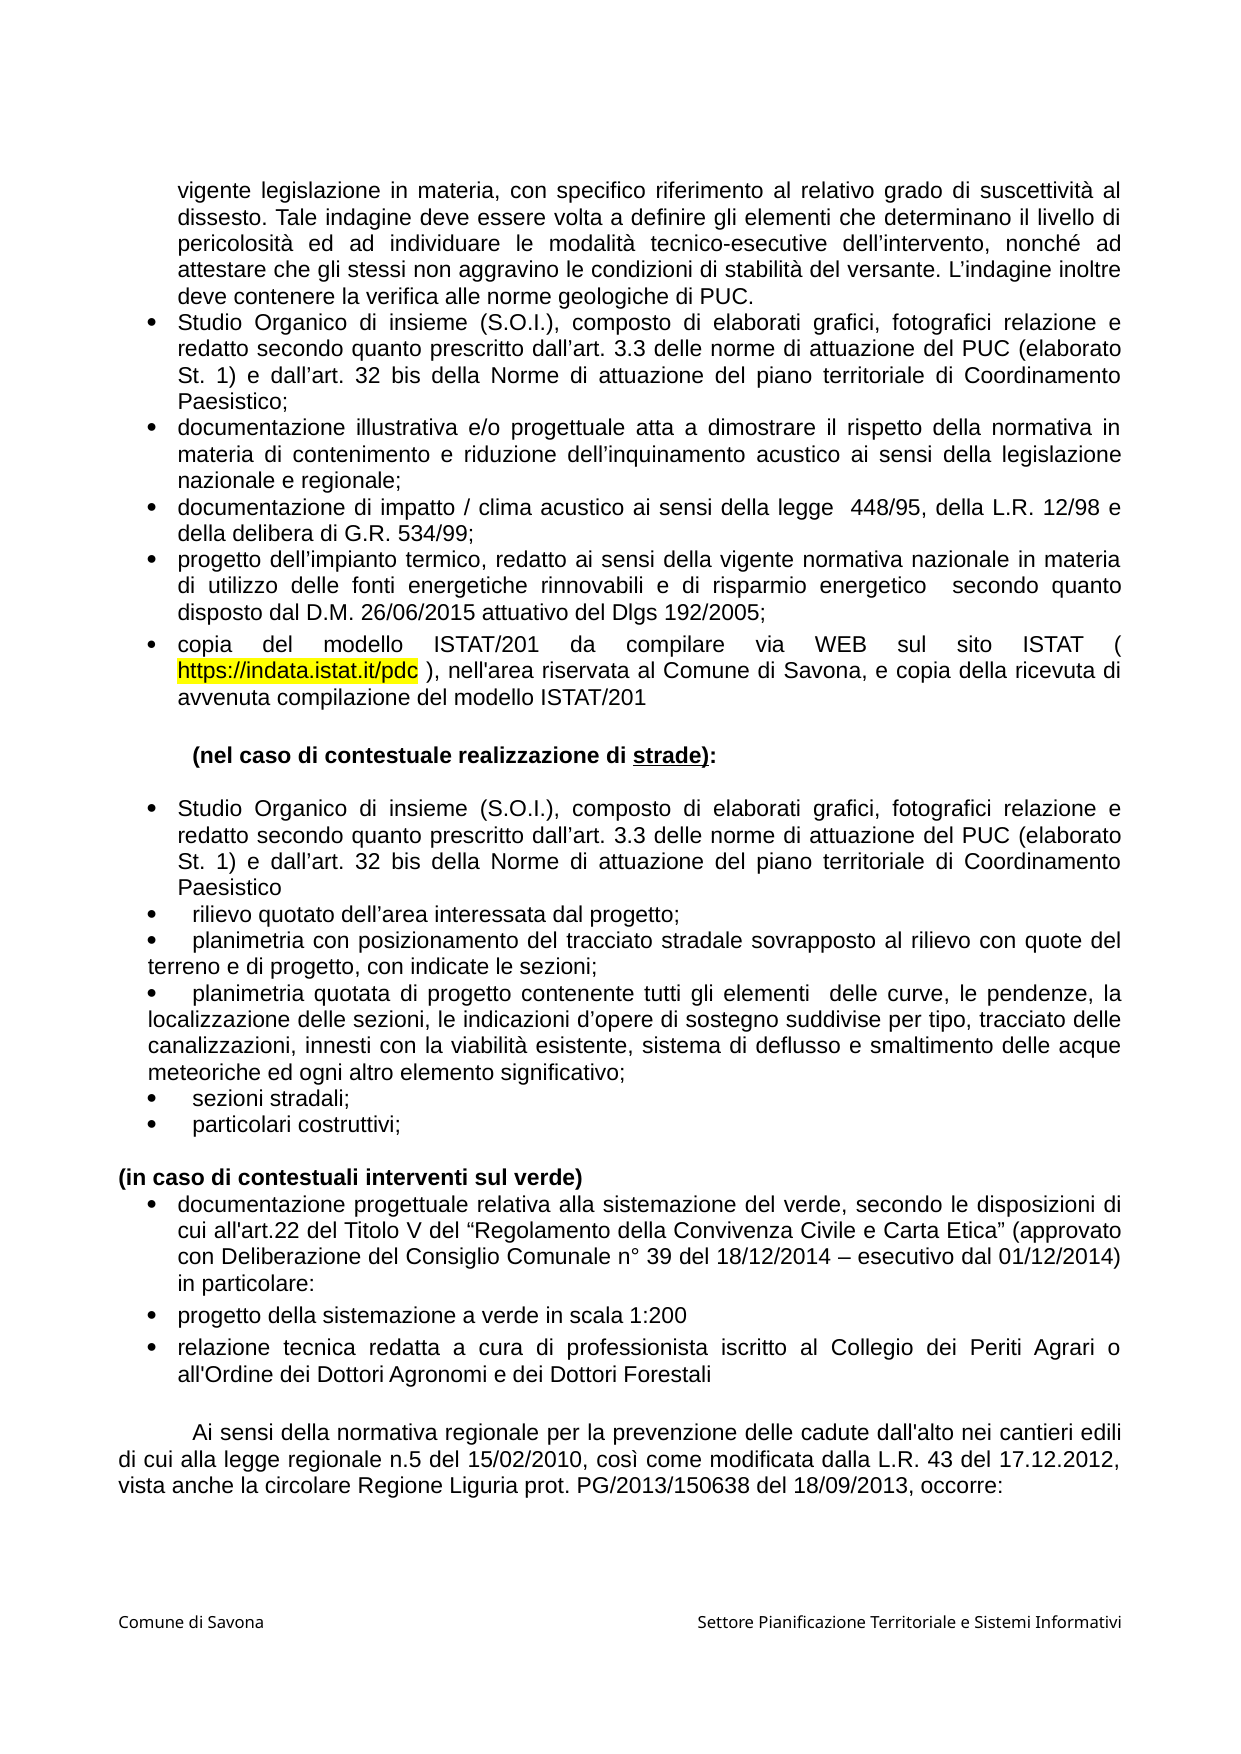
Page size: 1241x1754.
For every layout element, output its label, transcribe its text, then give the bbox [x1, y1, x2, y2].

list documentazione illustrativa e/o progettuale atta a dimostrare il rispetto della normativa in materia di contenimento e riduzione dell’inquinamento acustico ai sensi della legislazione nazionale e regionale; [148, 414, 1122, 493]
list progetto dell’impianto termico, redatto ai sensi della vigente normativa nazionale in materia di utilizzo delle fonti energetiche rinnovabili e di risparmio energetico secondo quanto disposto dal D.M. 26/06/2015 attuativo del Dlgs 192/2005; [148, 546, 1122, 625]
list Studio Organico di insieme (S.O.I.), composto di elaborati grafici, fotografici relazione e redatto secondo quanto prescritto dall’art. 3.3 delle norme di attuazione del PUC (elaborato St. 1) e dall’art. 32 bis della Norme di attuazione del piano territoriale di Coordinamento Paesistico; [148, 309, 1122, 414]
list planimetria quotata di progetto contenente tutti gli elementi delle curve, le pendenze, la localizzazione delle sezioni, le indicazioni d’opere di sostegno suddivise per tipo, tracciato delle canalizzazioni, innesti con la viabilità esistente, sistema di deflusso e smaltimento delle acque meteoriche ed ogni altro elemento significativo; [148, 980, 1122, 1085]
list documentazione di impatto / clima acustico ai sensi della legge 448/95, della L.R. 12/98 e della delibera di G.R. 534/99; [148, 493, 1122, 546]
list progetto della sistemazione a verde in scala 1:200 [148, 1302, 1122, 1328]
text Ai sensi della normativa regionale per la prevenzione delle cadute dall'alto nei cantieri edili di cui alla legge regionale n.5 del 15/02/2010, così come modificata dalla L.R. 43 del 17.12.2012, vista anche la circolare Regione Liguria prot. PG/2013/150638 del 18/09/2013, occorre: [118, 1419, 1122, 1498]
text (nel caso di contestuale realizzazione di strade): [118, 742, 1122, 769]
list particolari costruttivi; [148, 1111, 1122, 1138]
list Studio Organico di insieme (S.O.I.), composto di elaborati grafici, fotografici relazione e redatto secondo quanto prescritto dall’art. 3.3 delle norme di attuazione del PUC (elaborato St. 1) e dall’art. 32 bis della Norme di attuazione del piano territoriale di Coordinamento Paesistico [148, 795, 1122, 901]
list planimetria con posizionamento del tracciato stradale sovrapposto al rilievo con quote del terreno e di progetto, con indicate le sezioni; [148, 927, 1122, 980]
list sezioni stradali; [148, 1085, 1122, 1111]
text (in caso di contestuali interventi sul verde) [118, 1164, 1004, 1191]
list rilievo quotato dell’area interessata dal progetto; [148, 901, 1122, 927]
list relazione tecnica redatta a cura di professionista iscritto al Collegio dei Periti Agrari o all'Ordine dei Dottori Agronomi e dei Dottori Forestali [148, 1334, 1122, 1387]
list copia del modello ISTAT/201 da compilare via WEB sul sito ISTAT ( https://indata.istat.it/pdc ), nell'area riservata al Comune di Savona, e copia della ricevuta di avvenuta compilazione del modello ISTAT/201 [148, 631, 1122, 710]
list documentazione progettuale relativa alla sistemazione del verde, secondo le disposizioni di cui all'art.22 del Titolo V del “Regolamento della Convivenza Civile e Carta Etica” (approvato con Deliberazione del Consiglio Comunale n° 39 del 18/12/2014 – esecutivo dal 01/12/2014) in particolare: [148, 1191, 1122, 1296]
list vigente legislazione in materia, con specifico riferimento al relativo grado di suscettività al dissesto. Tale indagine deve essere volta a definire gli elementi che determinano il livello di pericolosità ed ad individuare le modalità tecnico-esecutive dell’intervento, nonché ad attestare che gli stessi non aggravino le condizioni di stabilità del versante. L’indagine inoltre deve contenere la verifica alle norme geologiche di PUC. [148, 177, 1122, 309]
